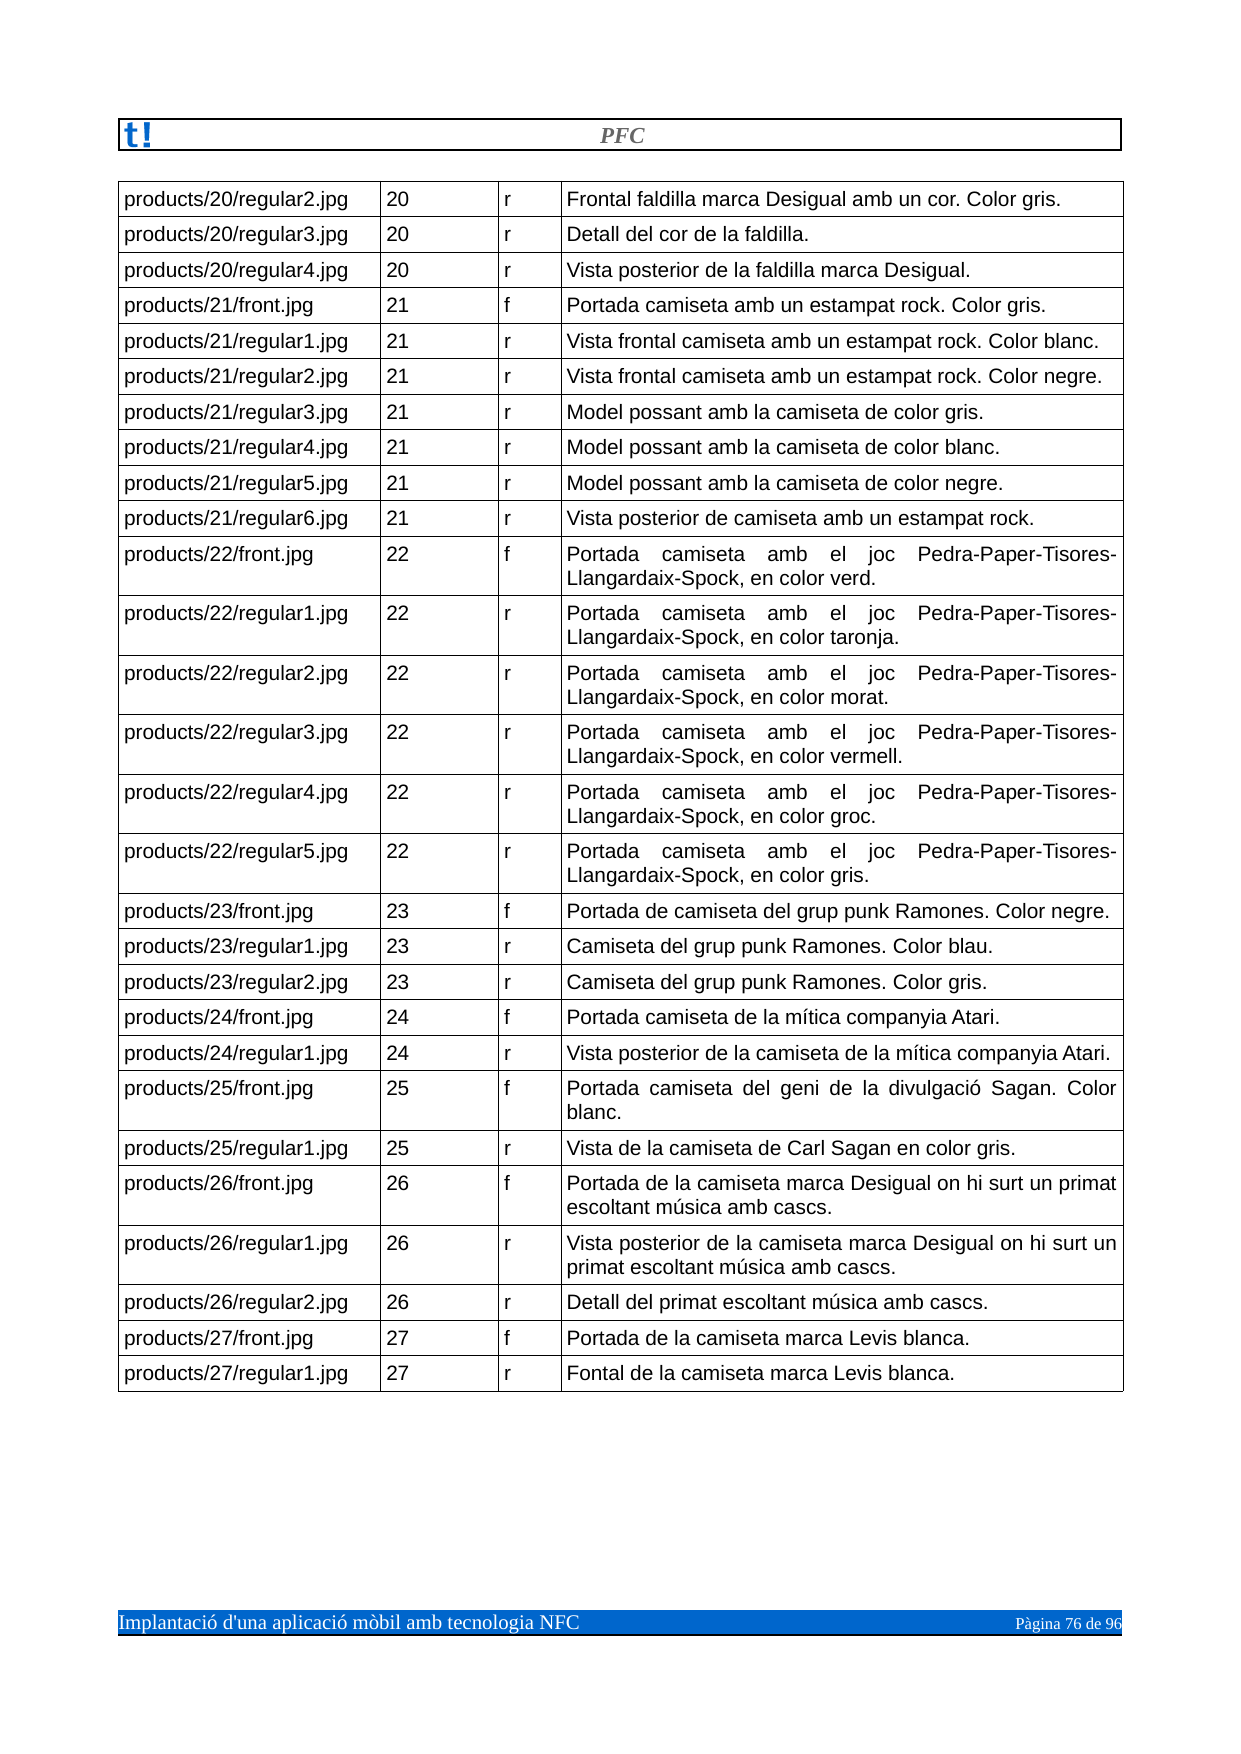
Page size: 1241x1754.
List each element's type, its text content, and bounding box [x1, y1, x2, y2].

table_cell 24 [381, 1000, 498, 1035]
table_cell products/21/regular2.jpg [119, 359, 380, 394]
table_cell 24 [381, 1036, 498, 1070]
table_cell 27 [381, 1321, 498, 1355]
table_cell r [499, 217, 561, 252]
table_cell f [499, 1071, 561, 1130]
table_cell Portada de la camiseta marca Levis blanca. [562, 1321, 1123, 1355]
table_cell products/26/regular1.jpg [119, 1226, 380, 1284]
table_cell r [499, 775, 561, 833]
table_cell 22 [381, 596, 498, 655]
table_cell r [499, 430, 561, 465]
table_cell 21 [381, 395, 498, 429]
table_cell r [499, 466, 561, 500]
table_cell products/27/front.jpg [119, 1321, 380, 1355]
table_cell Portada camiseta amb el joc Pedra-Paper-Tisores-Llangardaix-Spock, en color morat. [562, 656, 1123, 714]
table_cell Model possant amb la camiseta de color blanc. [562, 430, 1123, 465]
table_cell 23 [381, 929, 498, 964]
table_cell r [499, 1036, 561, 1070]
table_cell 22 [381, 537, 498, 595]
table_cell Model possant amb la camiseta de color gris. [562, 395, 1123, 429]
table_cell products/21/regular3.jpg [119, 395, 380, 429]
table_cell Portada camiseta de la mítica companyia Atari. [562, 1000, 1123, 1035]
table_cell Vista posterior de la camiseta de la mítica companyia Atari. [562, 1036, 1123, 1070]
table_cell 21 [381, 501, 498, 536]
table_cell Portada camiseta amb el joc Pedra-Paper-Tisores-Llangardaix-Spock, en color gris. [562, 834, 1123, 893]
table_cell products/23/regular1.jpg [119, 929, 380, 964]
table_cell Portada camiseta amb el joc Pedra-Paper-Tisores-Llangardaix-Spock, en color taronja. [562, 596, 1123, 655]
table_cell products/25/front.jpg [119, 1071, 380, 1130]
table_cell products/23/regular2.jpg [119, 965, 380, 999]
table_cell products/22/regular1.jpg [119, 596, 380, 655]
table_cell r [499, 834, 561, 893]
table_cell f [499, 894, 561, 928]
table_cell r [499, 1356, 561, 1391]
table_cell products/22/front.jpg [119, 537, 380, 595]
table_cell Vista posterior de camiseta amb un estampat rock. [562, 501, 1123, 536]
table_cell 23 [381, 894, 498, 928]
table_cell r [499, 359, 561, 394]
table_cell 26 [381, 1285, 498, 1320]
table_cell products/26/front.jpg [119, 1166, 380, 1225]
table_cell f [499, 537, 561, 595]
table_cell products/20/regular4.jpg [119, 253, 380, 287]
table_cell r [499, 656, 561, 714]
table_cell f [499, 288, 561, 323]
table_cell r [499, 1285, 561, 1320]
table_cell f [499, 1166, 561, 1225]
picture [123, 121, 151, 148]
table_cell products/21/regular6.jpg [119, 501, 380, 536]
table_cell products/21/regular4.jpg [119, 430, 380, 465]
table_cell r [499, 324, 561, 358]
table_cell Fontal de la camiseta marca Levis blanca. [562, 1356, 1123, 1391]
table_cell products/25/regular1.jpg [119, 1131, 380, 1165]
table_cell 21 [381, 466, 498, 500]
table_cell Portada de camiseta del grup punk Ramones. Color negre. [562, 894, 1123, 928]
table_cell products/21/front.jpg [119, 288, 380, 323]
table_cell 26 [381, 1166, 498, 1225]
table_cell r [499, 253, 561, 287]
table_cell products/20/regular3.jpg [119, 217, 380, 252]
table_cell Portada de la camiseta marca Desigual on hi surt un primat escoltant música amb cascs. [562, 1166, 1123, 1225]
table_cell r [499, 929, 561, 964]
table_cell Vista frontal camiseta amb un estampat rock. Color blanc. [562, 324, 1123, 358]
table_cell 22 [381, 656, 498, 714]
table_cell Vista posterior de la camiseta marca Desigual on hi surt un primat escoltant música amb cascs. [562, 1226, 1123, 1284]
table_cell products/21/regular1.jpg [119, 324, 380, 358]
table_cell 21 [381, 288, 498, 323]
table_cell Vista posterior de la faldilla marca Desigual. [562, 253, 1123, 287]
table_cell Portada camiseta amb el joc Pedra-Paper-Tisores-Llangardaix-Spock, en color groc. [562, 775, 1123, 833]
table_cell products/23/front.jpg [119, 894, 380, 928]
table_cell 25 [381, 1071, 498, 1130]
table_cell f [499, 1000, 561, 1035]
table_cell Detall del primat escoltant música amb cascs. [562, 1285, 1123, 1320]
table_cell 21 [381, 430, 498, 465]
table_cell 26 [381, 1226, 498, 1284]
table_cell products/24/front.jpg [119, 1000, 380, 1035]
table_cell r [499, 501, 561, 536]
table_cell f [499, 1321, 561, 1355]
table_cell products/22/regular3.jpg [119, 715, 380, 774]
table_cell 22 [381, 775, 498, 833]
table_cell 20 [381, 182, 498, 216]
table_cell Camiseta del grup punk Ramones. Color gris. [562, 965, 1123, 999]
table_cell r [499, 1226, 561, 1284]
table_cell products/26/regular2.jpg [119, 1285, 380, 1320]
table_cell Portada camiseta amb un estampat rock. Color gris. [562, 288, 1123, 323]
table_cell Portada camiseta amb el joc Pedra-Paper-Tisores-Llangardaix-Spock, en color verd. [562, 537, 1123, 595]
table_cell 23 [381, 965, 498, 999]
table_cell Portada camiseta del geni de la divulgació Sagan. Color blanc. [562, 1071, 1123, 1130]
table_cell 22 [381, 715, 498, 774]
table_cell products/21/regular5.jpg [119, 466, 380, 500]
table_cell 21 [381, 359, 498, 394]
table_cell Portada camiseta amb el joc Pedra-Paper-Tisores-Llangardaix-Spock, en color vermell. [562, 715, 1123, 774]
table_cell r [499, 596, 561, 655]
table_cell products/22/regular4.jpg [119, 775, 380, 833]
table_cell r [499, 715, 561, 774]
table_cell products/20/regular2.jpg [119, 182, 380, 216]
table_cell 20 [381, 253, 498, 287]
table_cell products/22/regular2.jpg [119, 656, 380, 714]
table_cell r [499, 182, 561, 216]
table_cell products/24/regular1.jpg [119, 1036, 380, 1070]
table_cell 22 [381, 834, 498, 893]
table_cell 25 [381, 1131, 498, 1165]
table_cell products/27/regular1.jpg [119, 1356, 380, 1391]
table_cell Vista de la camiseta de Carl Sagan en color gris. [562, 1131, 1123, 1165]
table_cell 27 [381, 1356, 498, 1391]
table_cell 20 [381, 217, 498, 252]
table_cell r [499, 395, 561, 429]
table_cell 21 [381, 324, 498, 358]
table_cell Frontal faldilla marca Desigual amb un cor. Color gris. [562, 182, 1123, 216]
table_cell r [499, 1131, 561, 1165]
table_cell Model possant amb la camiseta de color negre. [562, 466, 1123, 500]
table_cell Vista frontal camiseta amb un estampat rock. Color negre. [562, 359, 1123, 394]
table_cell r [499, 965, 561, 999]
table_cell products/22/regular5.jpg [119, 834, 380, 893]
table_cell Detall del cor de la faldilla. [562, 217, 1123, 252]
table_cell Camiseta del grup punk Ramones. Color blau. [562, 929, 1123, 964]
